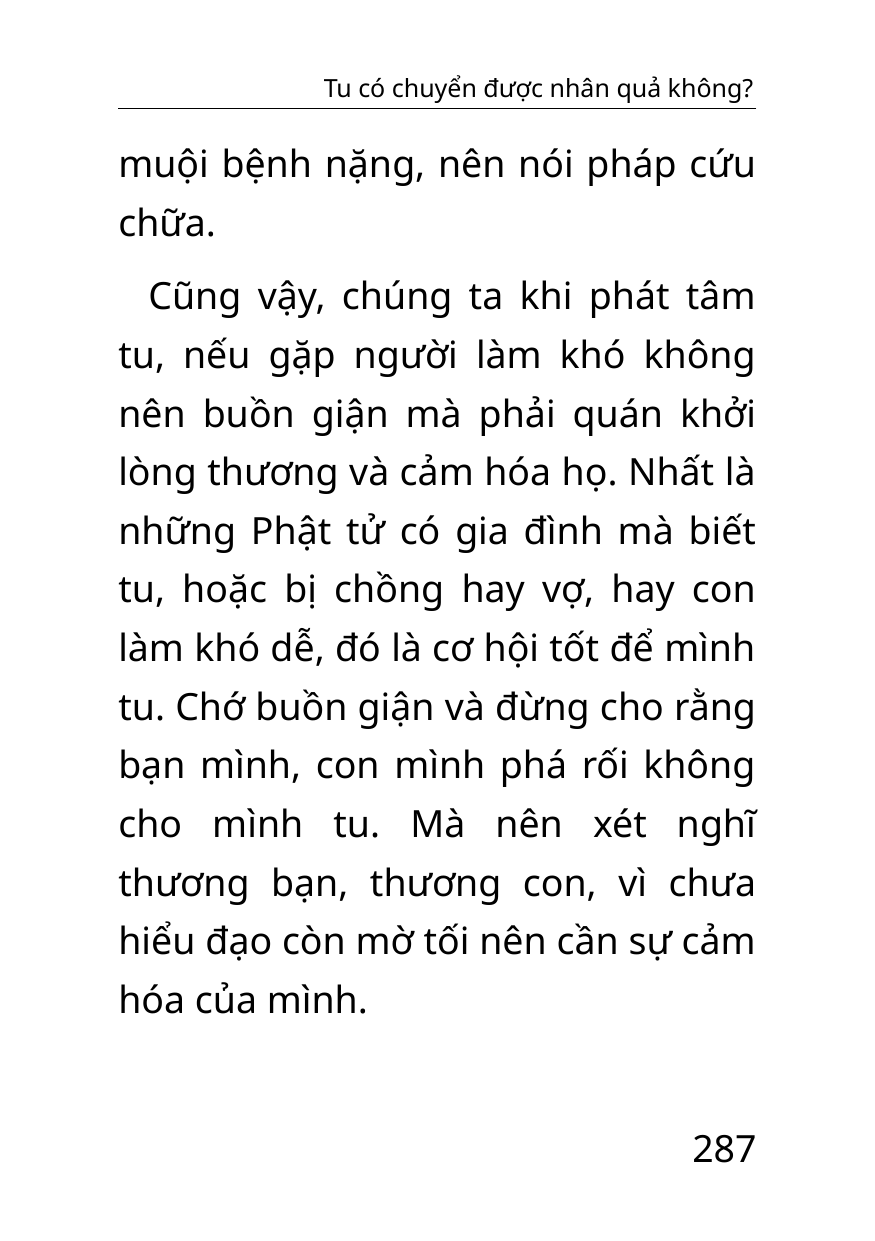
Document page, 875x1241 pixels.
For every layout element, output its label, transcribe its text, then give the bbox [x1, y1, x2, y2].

text muội bệnh nặng, nên nói pháp cứu chữa. [118, 138, 756, 247]
text Cũng vậy, chúng ta khi phát tâm tu, nếu gặp người làm khó không nên buồn giận mà phải quán khởi lòng thương và cảm hóa họ. Nhất là những Phật tử có gia đình mà biết tu, hoặc bị chồng hay vợ, hay con làm khó dễ, đó là cơ hội tốt để mình tu. Chớ buồn giận và đừng cho rằng bạn mình, con mình phá rối không cho mình tu. Mà nên xét nghĩ thương bạn, thương con, vì chưa hiểu đạo còn mờ tối nên cần sự cảm hóa của mình. [118, 269, 756, 1024]
